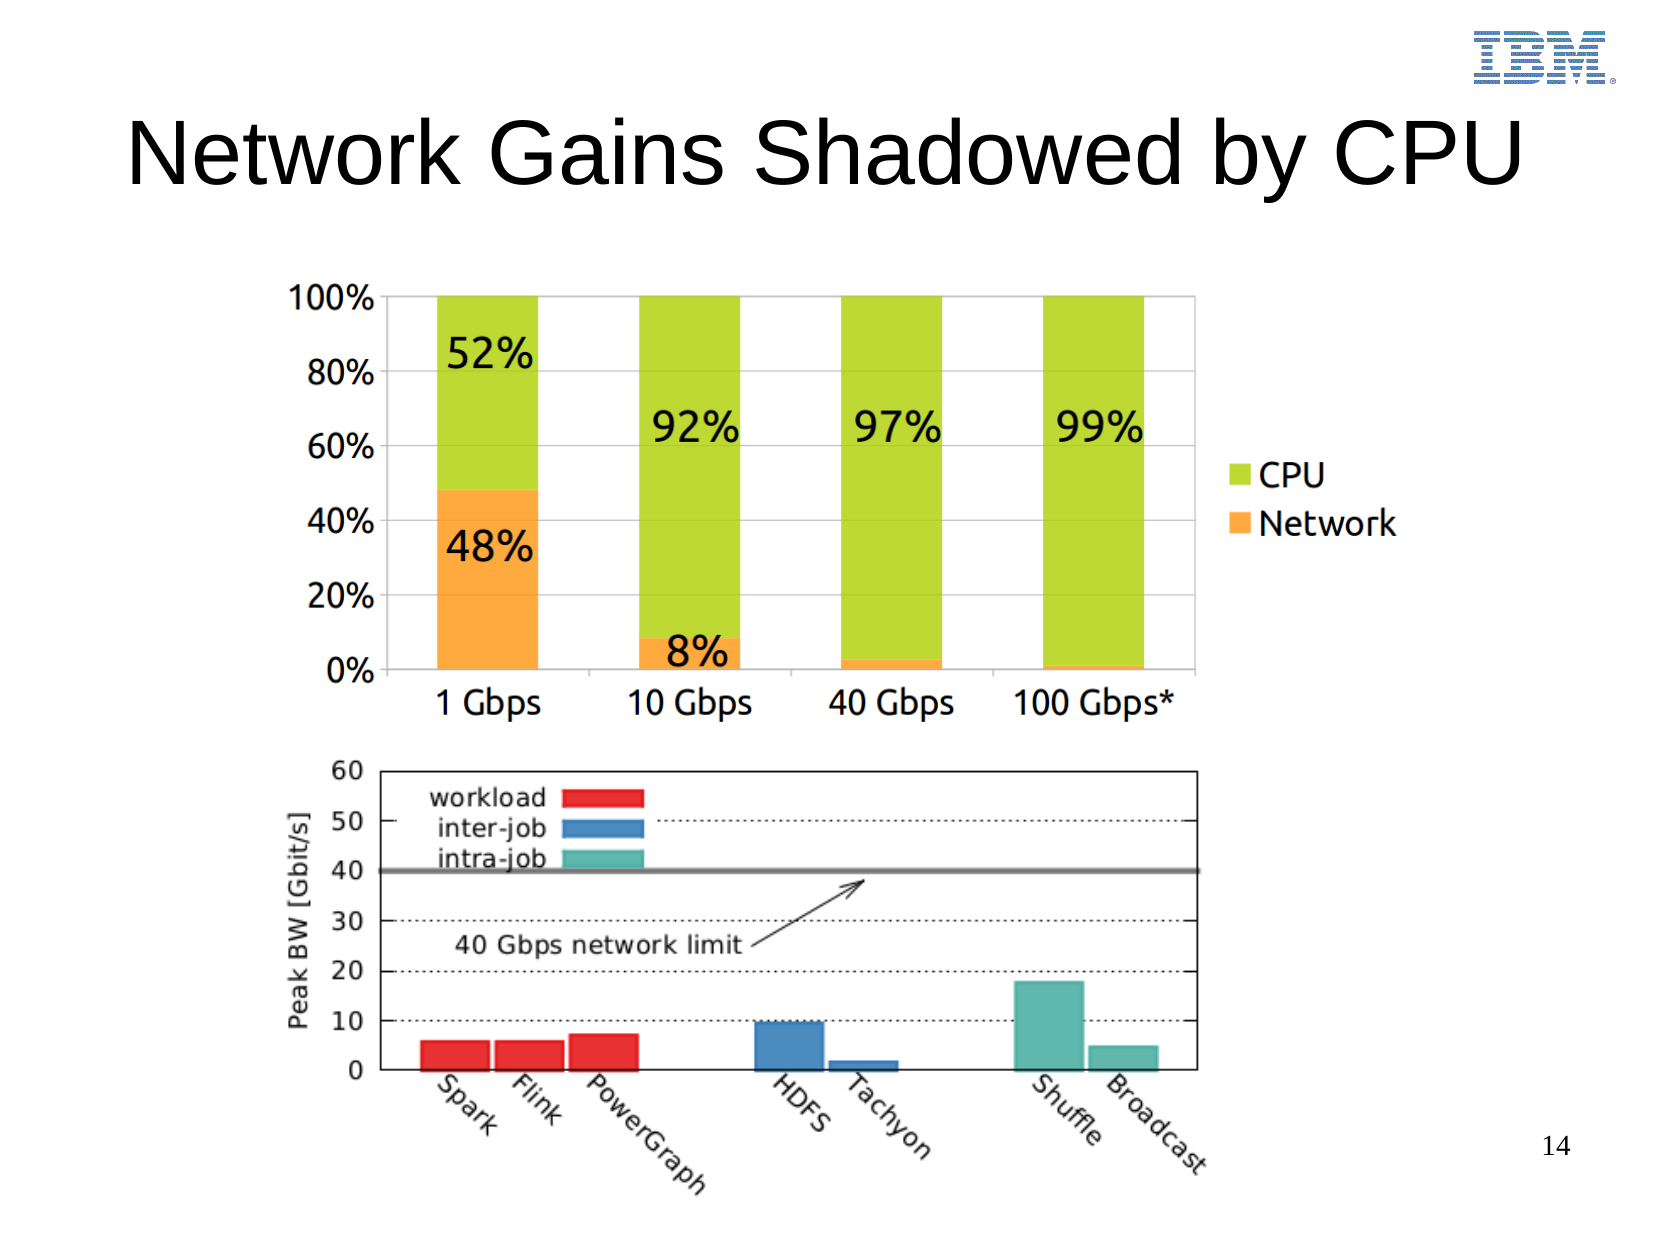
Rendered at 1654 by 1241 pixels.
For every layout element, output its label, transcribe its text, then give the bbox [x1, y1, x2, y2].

picture [1440, 0, 1654, 127]
title Network Gains Shadowed by CPU [82, 49, 1571, 257]
picture [243, 259, 1440, 1216]
